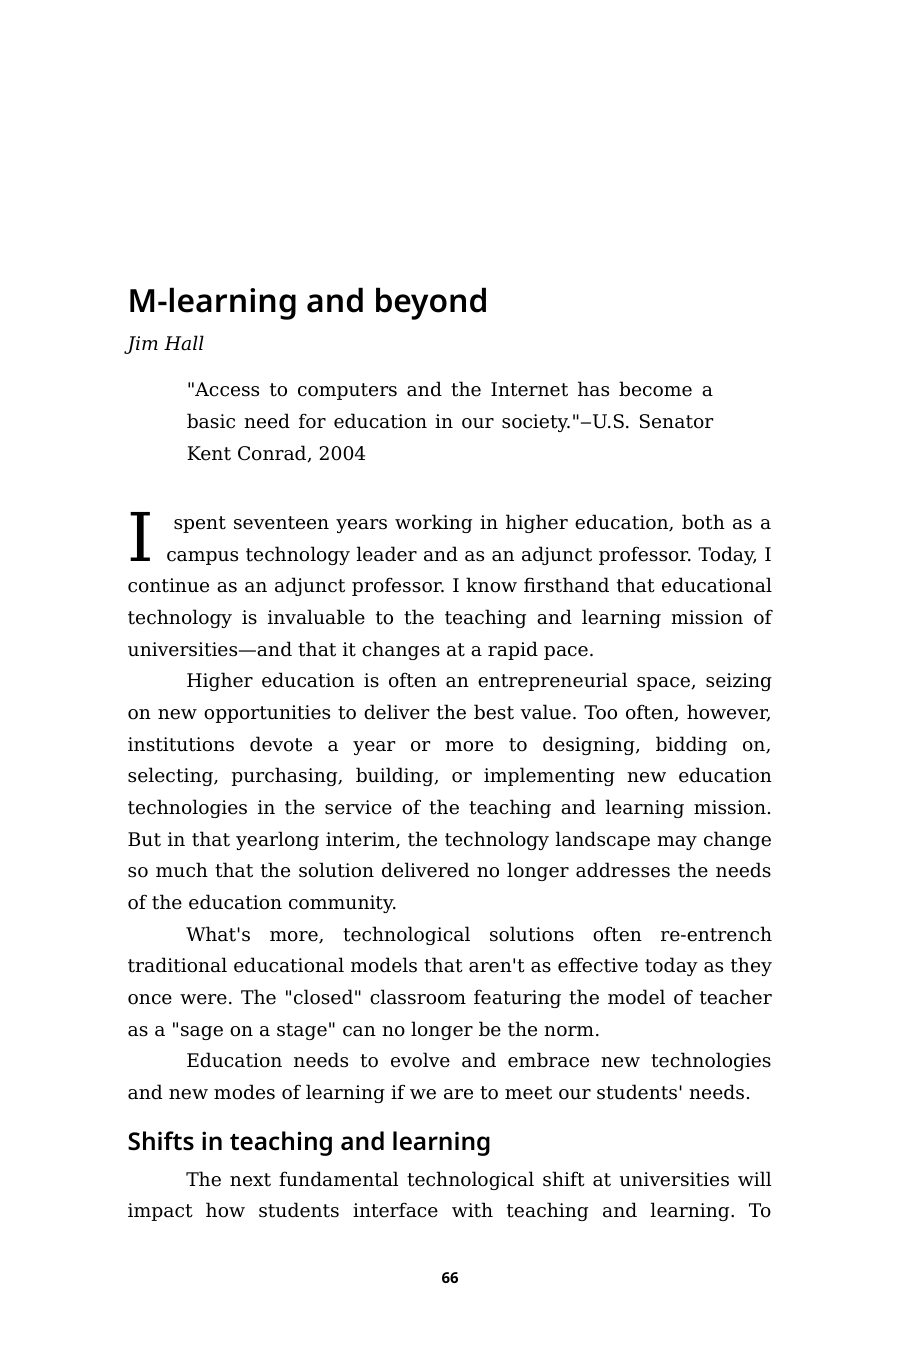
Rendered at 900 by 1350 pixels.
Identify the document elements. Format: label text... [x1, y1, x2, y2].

subtitle Shifts in teaching and learning [127, 1128, 772, 1156]
text What's more, technological solutions often re-entrench traditional educational models that aren't as effective today as they once were. The "closed" classroom featuring the model of teacher as a "sage on a stage" can no longer be the norm. [127, 923, 772, 1040]
text Jim Hall [127, 333, 772, 354]
text I spent seventeen years working in higher education, both as a campus technology leader and as an adjunct professor. Today, I continue as an adjunct professor. I know firsthand that educational technology is invaluable to the teaching and learning mission of universities—and that it changes at a rapid pace. [127, 512, 772, 660]
text Higher education is often an entrepreneurial space, seizing on new opportunities to deliver the best value. Too often, however, institutions devote a year or more to designing, bidding on, selecting, purchasing, building, or implementing new education technologies in the service of the teaching and learning mission. But in that yearlong interim, the technology landscape may change so much that the solution delivered no longer addresses the needs of the education community. [127, 670, 772, 914]
text The next fundamental technological shift at universities will impact how students interface with teaching and learning. To [127, 1169, 772, 1222]
text "Access to computers and the Internet has become a basic need for education in our society."‒U.S. Senator Kent Conrad, 2004 [187, 379, 713, 464]
text Education needs to evolve and embrace new technologies and new modes of learning if we are to meet our students' needs. [127, 1050, 772, 1104]
subtitle M-learning and beyond [127, 283, 772, 320]
